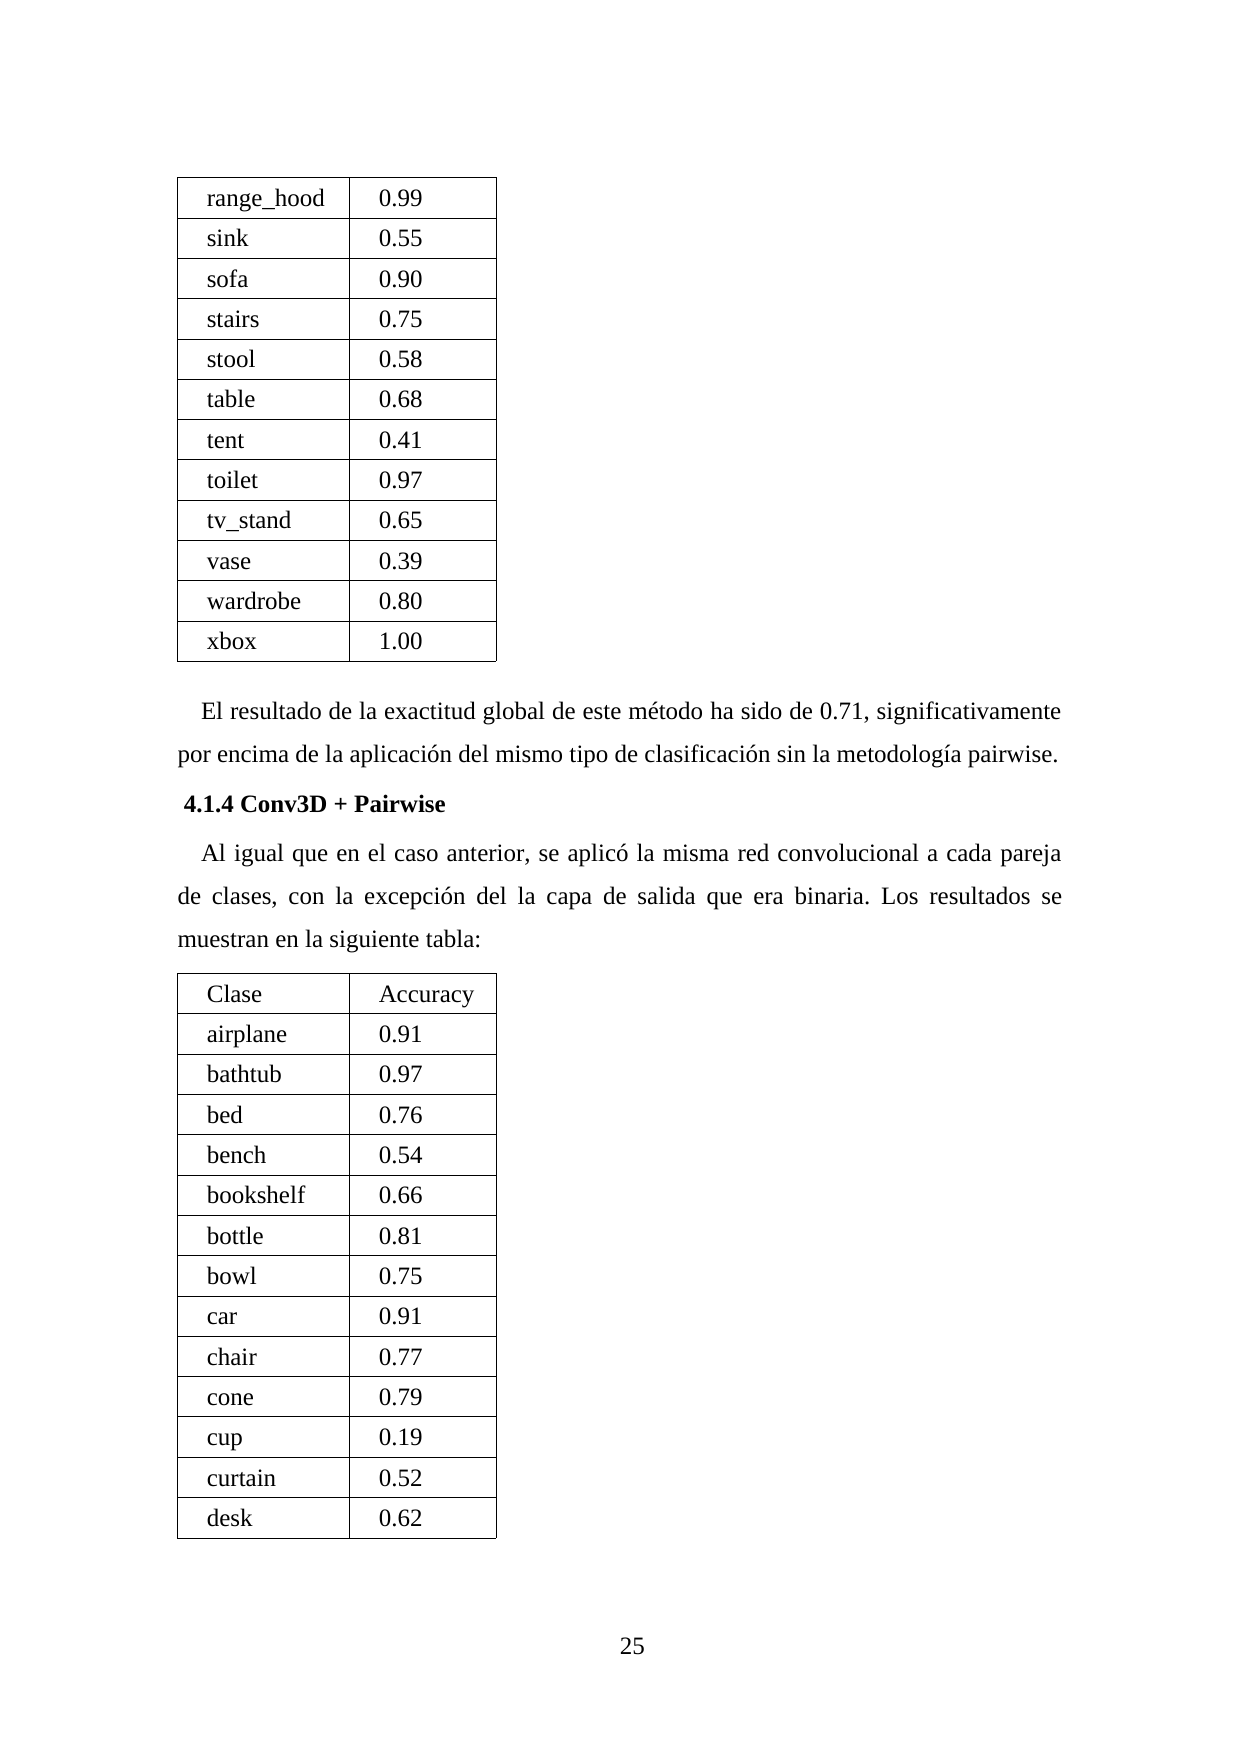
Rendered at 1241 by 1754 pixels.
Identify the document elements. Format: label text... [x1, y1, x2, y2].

table_cell 0.41 [350, 420, 496, 459]
table_cell 0.19 [350, 1417, 496, 1457]
table_cell 0.58 [350, 340, 496, 379]
table_cell 0.55 [350, 219, 496, 258]
table_cell wardrobe [178, 581, 349, 621]
table_cell 0.99 [350, 178, 496, 217]
table_cell 0.90 [350, 259, 496, 298]
table_cell curtain [178, 1458, 349, 1497]
table_cell 0.77 [350, 1337, 496, 1376]
table_cell sink [178, 219, 349, 258]
table_header Clase [178, 974, 349, 1013]
table_cell 0.91 [350, 1297, 496, 1336]
table_cell 0.68 [350, 380, 496, 419]
table_cell airplane [178, 1014, 349, 1054]
table_cell 0.76 [350, 1095, 496, 1134]
table_cell 0.79 [350, 1377, 496, 1416]
table_cell stool [178, 340, 349, 379]
table_cell 0.97 [350, 1055, 496, 1094]
table_cell 0.75 [350, 1256, 496, 1296]
table_cell 0.54 [350, 1135, 496, 1174]
table_cell tent [178, 420, 349, 459]
table_cell 1.00 [350, 622, 496, 661]
table_cell table [178, 380, 349, 419]
table_cell car [178, 1297, 349, 1336]
table_cell bathtub [178, 1055, 349, 1094]
table_cell 0.81 [350, 1216, 496, 1255]
table_cell chair [178, 1337, 349, 1376]
text El resultado de la exactitud global de este método ha sido de 0.71, significativamente por encima de la aplicación del mismo tipo de clasificación sin la metodología pairwise. [177, 696, 1063, 768]
table_cell sofa [178, 259, 349, 298]
table_cell toilet [178, 460, 349, 500]
table_cell stairs [178, 299, 349, 338]
text Al igual que en el caso anterior, se aplicó la misma red convolucional a cada pareja de clases, con la excepción del la capa de salida que era binaria. Los resultados se muestran en la siguiente tabla: [177, 838, 1063, 953]
table_cell 0.62 [350, 1498, 496, 1537]
subtitle Conv3D + Pairwise [177, 789, 1063, 817]
table_cell bench [178, 1135, 349, 1174]
table_cell cup [178, 1417, 349, 1457]
table_cell bookshelf [178, 1176, 349, 1215]
table_cell tv_stand [178, 501, 349, 540]
table_header Accuracy [350, 974, 496, 1013]
table_cell range_hood [178, 178, 349, 217]
table_cell bed [178, 1095, 349, 1134]
table_cell bowl [178, 1256, 349, 1296]
table_cell xbox [178, 622, 349, 661]
table_cell 0.52 [350, 1458, 496, 1497]
table_cell 0.65 [350, 501, 496, 540]
table_cell 0.97 [350, 460, 496, 500]
table_cell cone [178, 1377, 349, 1416]
table_cell 0.80 [350, 581, 496, 621]
table_cell desk [178, 1498, 349, 1537]
table_cell vase [178, 541, 349, 580]
table_cell 0.66 [350, 1176, 496, 1215]
table_cell 0.39 [350, 541, 496, 580]
table_cell 0.91 [350, 1014, 496, 1054]
table_cell 0.75 [350, 299, 496, 338]
table_cell bottle [178, 1216, 349, 1255]
